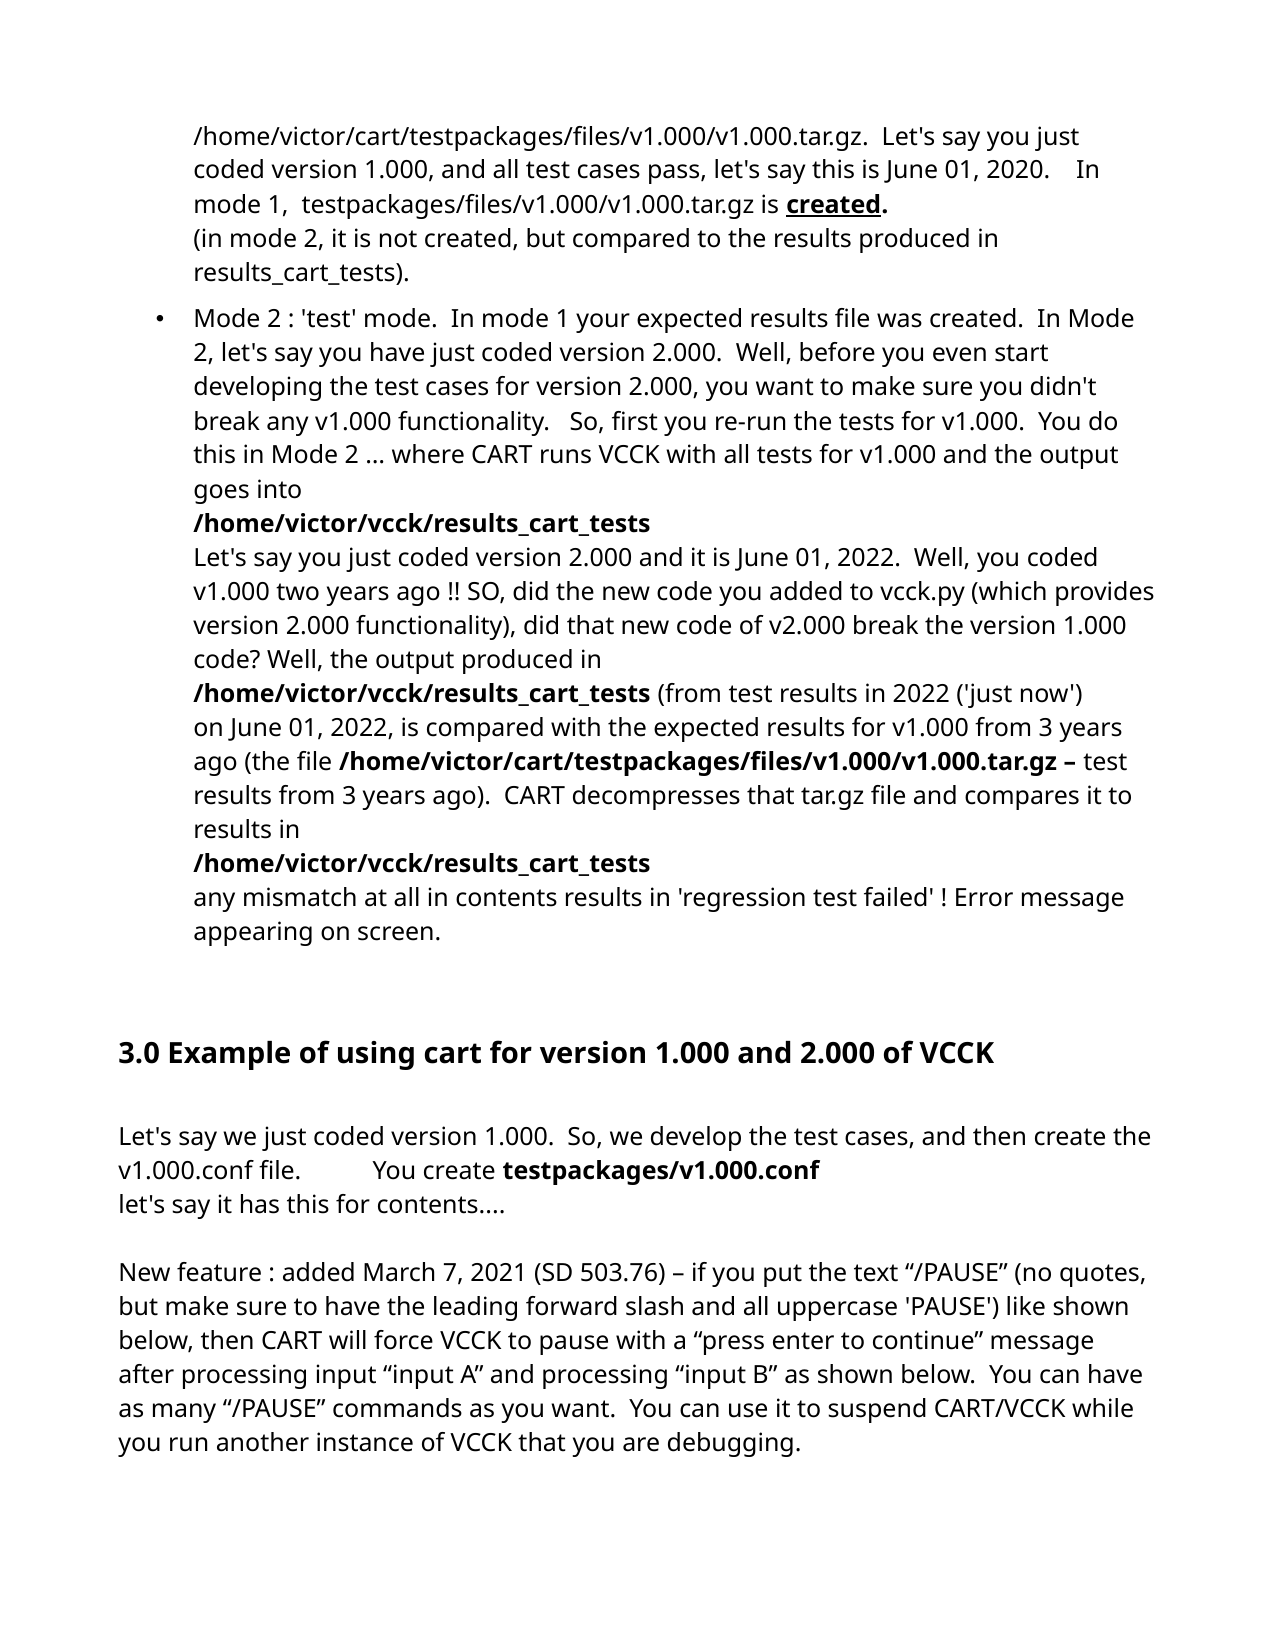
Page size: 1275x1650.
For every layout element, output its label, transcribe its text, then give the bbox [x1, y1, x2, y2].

text let's say it has this for contents.... [118, 1187, 1157, 1221]
list Mode 2 : 'test' mode. In mode 1 your expected results file was created. In Mode 2, let's say you have just coded version 2.000. Well, before you even start developing the test cases for version 2.000, you want to make sure you didn't break any v1.000 functionality. So, first you re-run the tests for v1.000. You do this in Mode 2 … where CART runs VCCK with all tests for v1.000 and the output goes into /home/victor/vcck/results_cart_tests Let's say you just coded version 2.000 and it is June 01, 2022. Well, you coded v1.000 two years ago !! SO, did the new code you added to vcck.py (which provides version 2.000 functionality), did that new code of v2.000 break the version 1.000 code? Well, the output produced in /home/victor/vcck/results_cart_tests (from test results in 2022 ('just now') on June 01, 2022, is compared with the expected results for v1.000 from 3 years ago (the file /home/victor/cart/testpackages/files/v1.000/v1.000.tar.gz – test results from 3 years ago). CART decompresses that tar.gz file and compares it to results in /home/victor/vcck/results_cart_tests any mismatch at all in contents results in 'regression test failed' ! Error message appearing on screen. [156, 301, 1157, 948]
list /home/victor/cart/testpackages/files/v1.000/v1.000.tar.gz. Let's say you just coded version 1.000, and all test cases pass, let's say this is June 01, 2020. In mode 1, testpackages/files/v1.000/v1.000.tar.gz is created. (in mode 2, it is not created, but compared to the results produced in results_cart_tests). [156, 118, 1157, 288]
subtitle 3.0 Example of using cart for version 1.000 and 2.000 of VCCK [118, 1032, 1157, 1072]
text Let's say we just coded version 1.000. So, we develop the test cases, and then create the v1.000.conf file. You create testpackages/v1.000.conf [118, 1118, 1157, 1187]
text New feature : added March 7, 2021 (SD 503.76) – if you put the text “/PAUSE” (no quotes, but make sure to have the leading forward slash and all uppercase 'PAUSE') like shown below, then CART will force VCCK to pause with a “press enter to continue” message after processing input “input A” and processing “input B” as shown below. You can have as many “/PAUSE” commands as you want. You can use it to suspend CART/VCCK while you run another instance of VCCK that you are debugging. [118, 1255, 1157, 1459]
